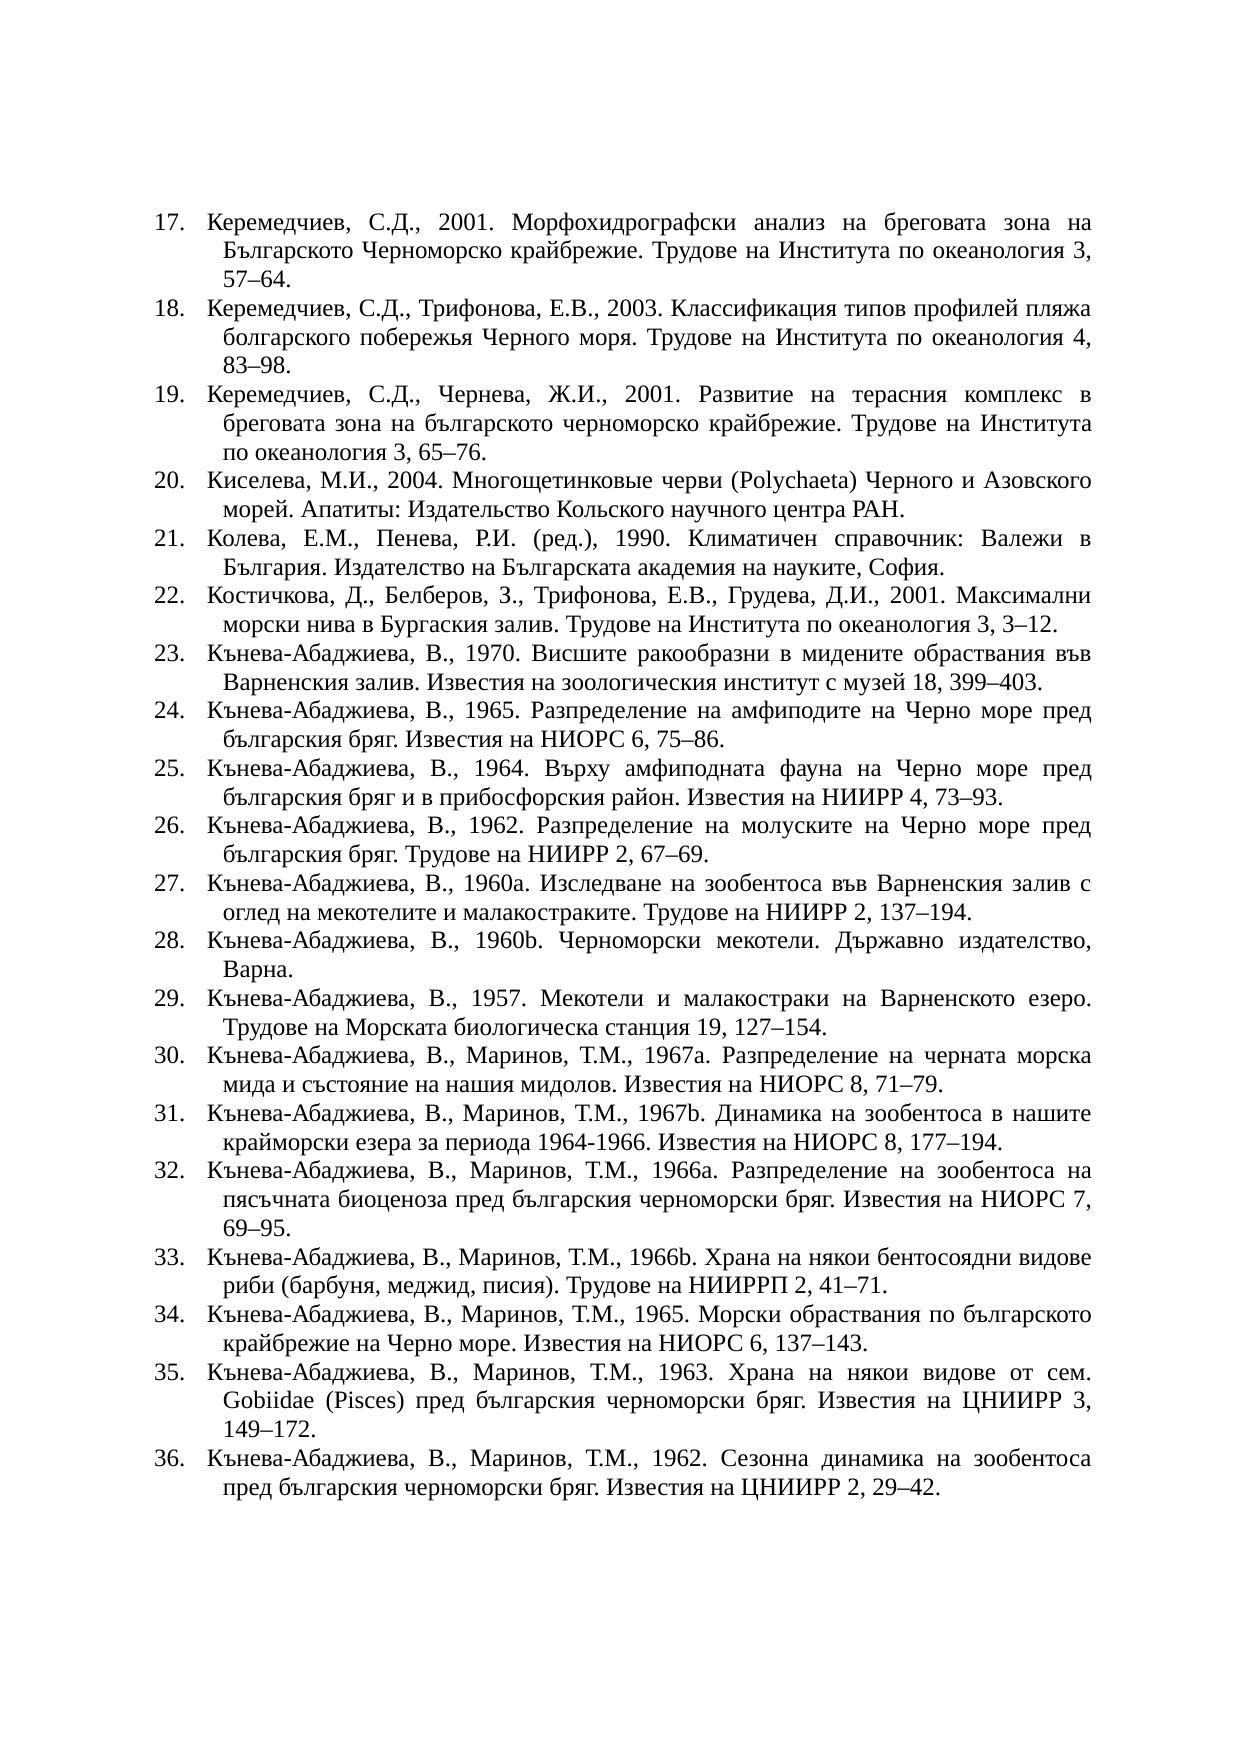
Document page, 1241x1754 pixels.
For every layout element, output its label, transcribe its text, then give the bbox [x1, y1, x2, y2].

list Кънева-Абаджиева, В., 1957. Мекотели и малакостраки на Варненското езеро. Трудове на Морската биологическа станция 19, 127–154. [185, 983, 1093, 1040]
list Керемедчиев, С.Д., 2001. Морфохидрографски анализ на бреговата зона на Българското Черноморско крайбрежие. Трудове на Института по океанология 3, 57–64. [185, 207, 1093, 293]
list Кънева-Абаджиева, В., 1964. Върху амфиподната фауна на Черно море пред българския бряг и в прибосфорския район. Известия на НИИРР 4, 73–93. [185, 753, 1093, 810]
list Кънева-Абаджиева, В., 1965. Разпределение на амфиподите на Черно море пред българския бряг. Известия на НИОРС 6, 75–86. [185, 695, 1093, 753]
list Кънева-Абаджиева, В., Маринов, Т.М., 1967a. Разпределение на черната морска мида и състояние на нашия мидолов. Известия на НИОРС 8, 71–79. [185, 1040, 1093, 1098]
list Кънева-Абаджиева, В., 1962. Разпределение на молуските на Черно море пред българския бряг. Трудове на НИИРР 2, 67–69. [185, 810, 1093, 868]
list Кънева-Абаджиева, В., Маринов, Т.М., 1967b. Динамика на зообентоса в нашите крайморски езера за периода 1964-1966. Известия на НИОРС 8, 177–194. [185, 1098, 1093, 1155]
list Кънева-Абаджиева, В., 1960a. Изследване на зообентоса във Варненския залив с оглед на мекотелите и малакостраките. Трудове на НИИРР 2, 137–194. [185, 868, 1093, 925]
list Киселева, М.И., 2004. Многощетинковые черви (Polychaeta) Черного и Азовского морей. Апатиты: Издательство Кольского научного центра РАН. [185, 465, 1093, 523]
list Костичкова, Д., Белберов, З., Трифонова, Е.В., Грудева, Д.И., 2001. Максимални морски нива в Бургаския залив. Трудове на Института по океанология 3, 3–12. [185, 580, 1093, 638]
list Кънева-Абаджиева, В., Маринов, Т.М., 1966a. Разпределение на зообентоса на пясъчната биоценоза пред българския черноморски бряг. Известия на НИОРС 7, 69–95. [185, 1155, 1093, 1242]
list Кънева-Абаджиева, В., Маринов, Т.М., 1963. Храна на някои видове от сем. Gobiidae (Pisces) пред българския черноморски бряг. Известия на ЦНИИРР 3, 149–172. [185, 1357, 1093, 1443]
list Кънева-Абаджиева, В., 1960b. Черноморски мекотели. Държавно издателство, Варна. [185, 925, 1093, 983]
list Кънева-Абаджиева, В., 1970. Висшите ракообразни в мидените обраствания във Варненския залив. Известия на зоологическия институт с музей 18, 399–403. [185, 638, 1093, 695]
list Керемедчиев, С.Д., Трифонова, Е.В., 2003. Классификация типов профилей пляжа болгарского побережья Черного моря. Трудове на Института по океанология 4, 83–98. [185, 293, 1093, 379]
list Керемедчиев, С.Д., Чернева, Ж.И., 2001. Развитие на терасния комплекс в бреговата зона на българското черноморско крайбрежие. Трудове на Института по океанология 3, 65–76. [185, 379, 1093, 465]
list Кънева-Абаджиева, В., Маринов, Т.М., 1966b. Храна на някои бентосоядни видове риби (барбуня, меджид, писия). Трудове на НИИРРП 2, 41–71. [185, 1242, 1093, 1299]
list Кънева-Абаджиева, В., Маринов, Т.М., 1962. Сезонна динамика на зообентоса пред българския черноморски бряг. Известия на ЦНИИРР 2, 29–42. [185, 1443, 1093, 1500]
list Кънева-Абаджиева, В., Маринов, Т.М., 1965. Морски обраствания по българското крайбрежие на Черно море. Известия на НИОРС 6, 137–143. [185, 1299, 1093, 1357]
list Колева, Е.М., Пенева, Р.И. (ред.), 1990. Климатичен справочник: Валежи в България. Издателство на Българската академия на науките, София. [185, 523, 1093, 580]
